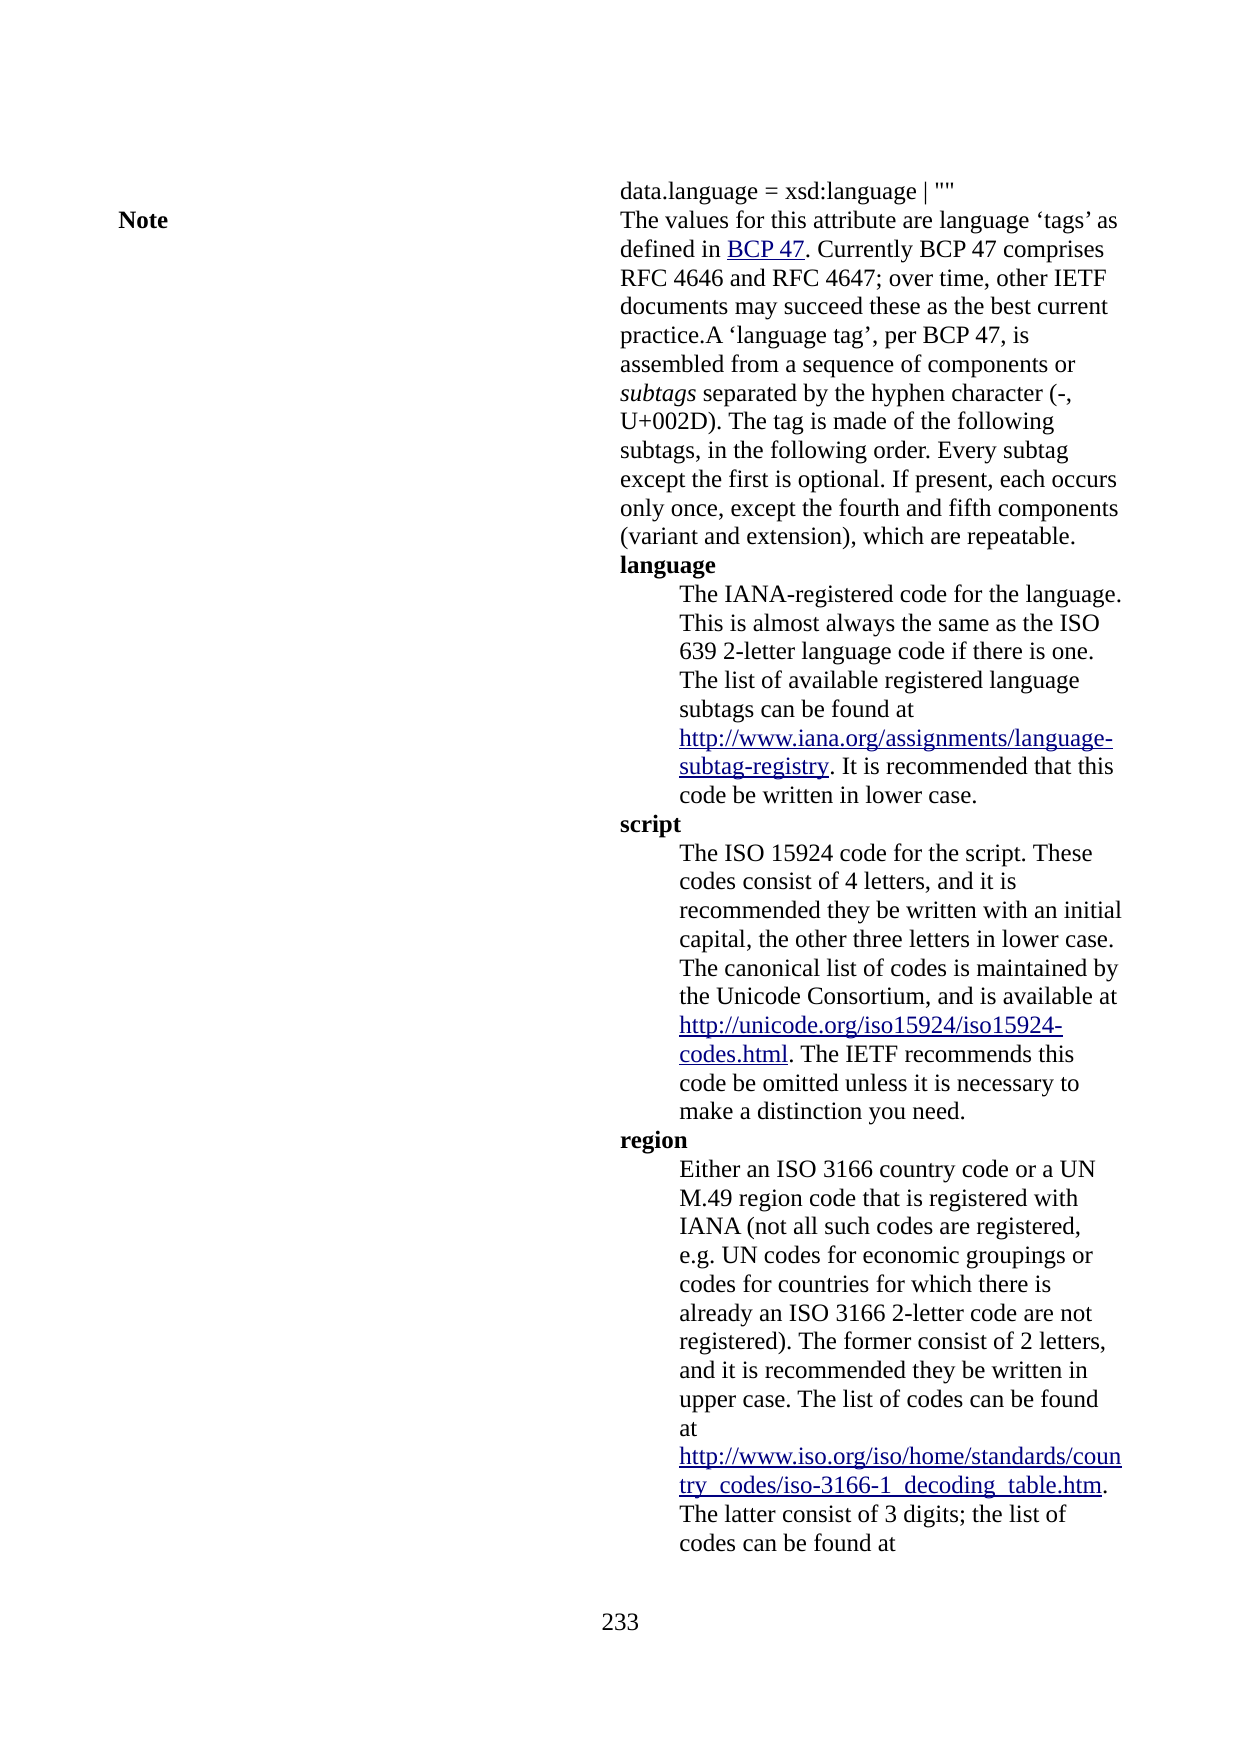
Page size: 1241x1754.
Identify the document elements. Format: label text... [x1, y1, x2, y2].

table_cell The values for this attribute are language ‘tags’ as defined in BCP 47. Currently BCP 47 comprises RFC 4646 and RFC 4647; over time, other IETF documents may succeed these as the best current practice.A ‘language tag’, per BCP 47, is assembled from a sequence of components or subtags separated by the hyphen character (-, U+002D). The tag is made of the following subtags, in the following order. Every subtag except the first is optional. If present, each occurs only once, except the fourth and fifth components (variant and extension), which are repeatable. language The IANA-registered code for the language. This is almost always the same as the ISO 639 2-letter language code if there is one. The list of available registered language subtags can be found at http://www.iana.org/assignments/language-subtag-registry. It is recommended that this code be written in lower case. script The ISO 15924 code for the script. These codes consist of 4 letters, and it is recommended they be written with an initial capital, the other three letters in lower case. The canonical list of codes is maintained by the Unicode Consortium, and is available at http://unicode.org/iso15924/iso15924-codes.html. The IETF recommends this code be omitted unless it is necessary to make a distinction you need. region Either an ISO 3166 country code or a UN M.49 region code that is registered with IANA (not all such codes are registered, e.g. UN codes for economic groupings or codes for countries for which there is already an ISO 3166 2-letter code are not registered). The former consist of 2 letters, and it is recommended they be written in upper case. The list of codes can be found at http://www.iso.org/iso/home/standards/country_codes/iso-3166-1_decoding_table.htm. The latter consist of 3 digits; the list of codes can be found at [620, 205, 1122, 1556]
table_cell data.language = xsd:language | "" [620, 176, 1122, 205]
table_cell [118, 176, 620, 205]
table_cell Note [118, 205, 620, 1556]
